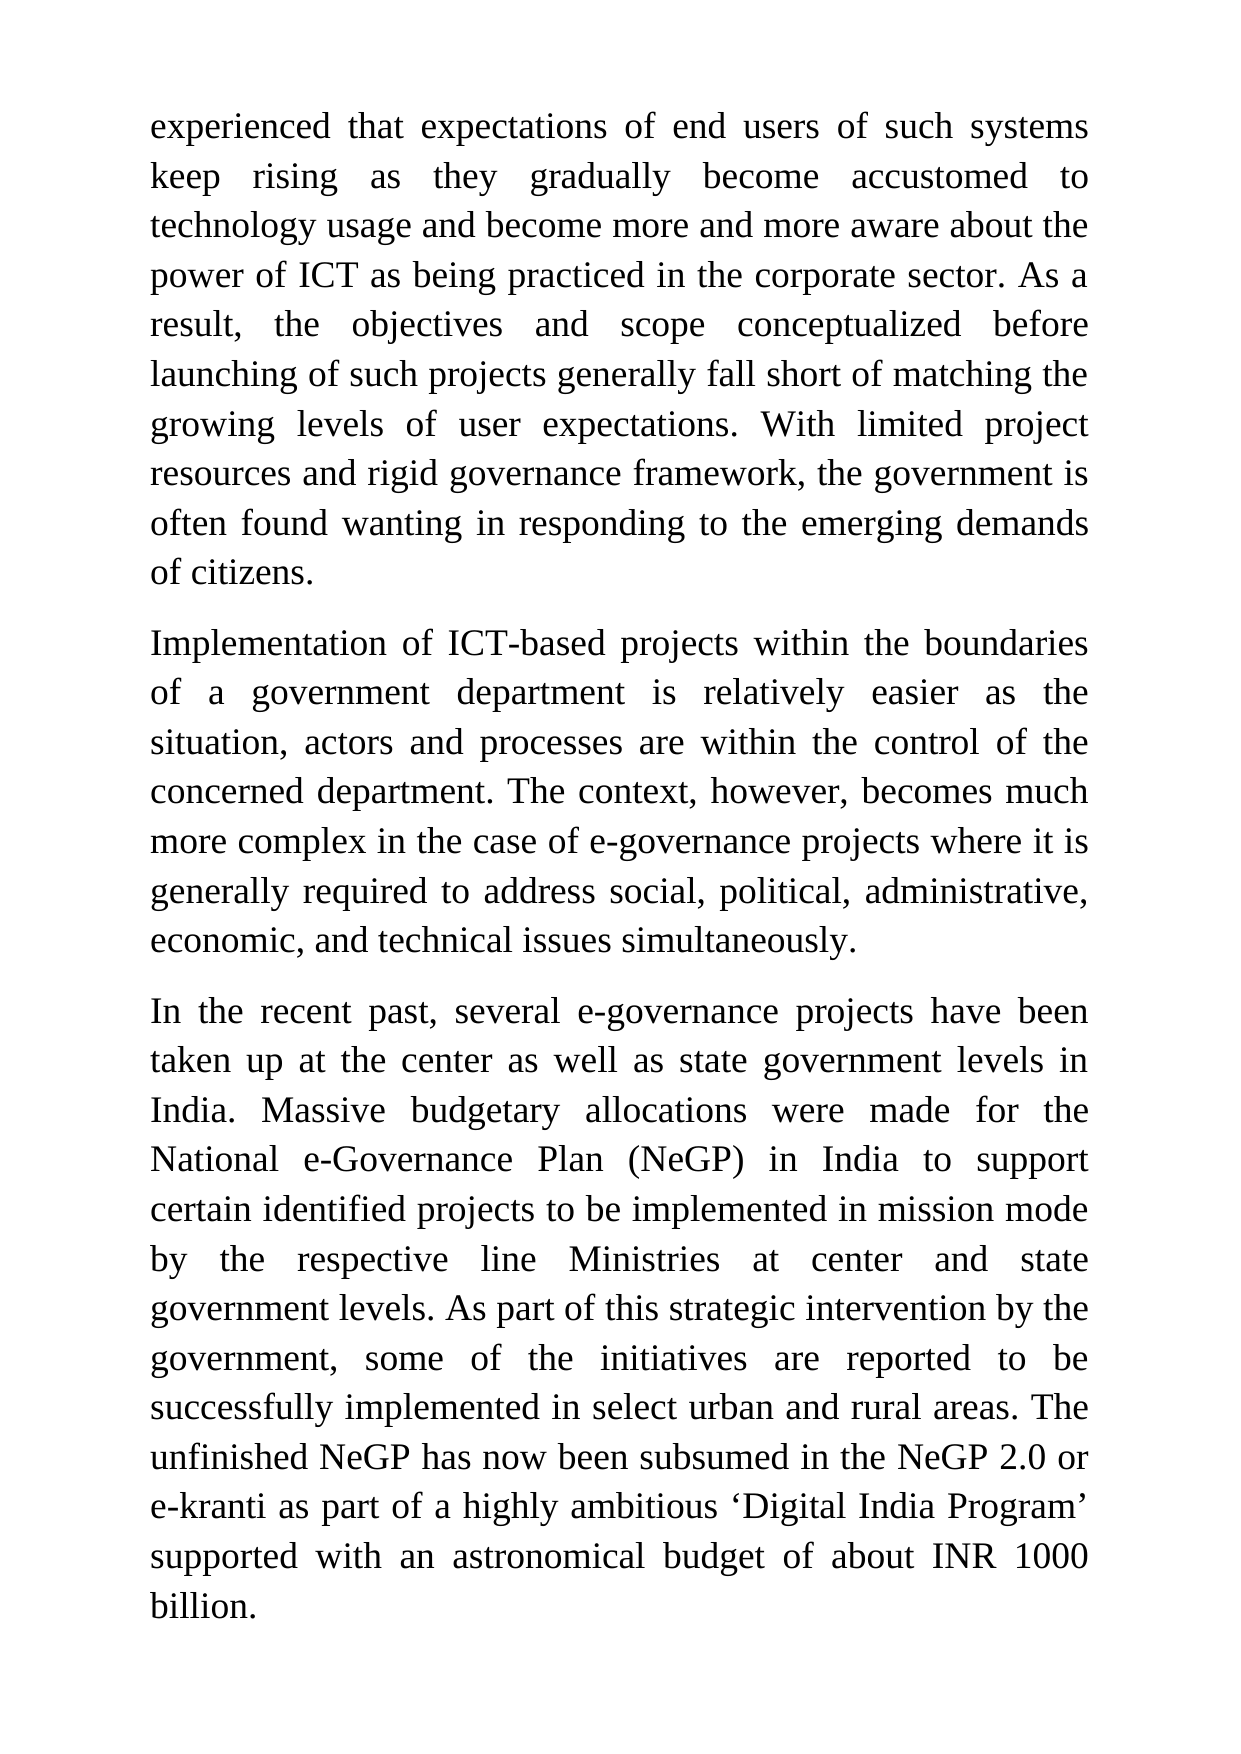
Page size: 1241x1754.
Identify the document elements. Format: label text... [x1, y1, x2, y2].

text experienced that expectations of end users of such systems keep rising as they gradually become accustomed to technology usage and become more and more aware about the power of ICT as being practiced in the corporate sector. As a result, the objectives and scope conceptualized before launching of such projects generally fall short of matching the growing levels of user expectations. With limited project resources and rigid governance framework, the government is often found wanting in responding to the emerging demands of citizens. [150, 103, 1090, 593]
text In the recent past, several e-governance projects have been taken up at the center as well as state government levels in India. Massive budgetary allocations were made for the National e-Governance Plan (NeGP) in India to support certain identified projects to be implemented in mission mode by the respective line Ministries at center and state government levels. As part of this strategic intervention by the government, some of the initiatives are reported to be successfully implemented in select urban and rural areas. The unfinished NeGP has now been subsumed in the NeGP 2.0 or e-kranti as part of a highly ambitious ‘Digital India Program’ supported with an astronomical budget of about INR 1000 billion. [150, 988, 1090, 1626]
text Implementation of ICT-based projects within the boundaries of a government department is relatively easier as the situation, actors and processes are within the control of the concerned department. The context, however, becomes much more complex in the case of e-governance projects where it is generally required to address social, political, administrative, economic, and technical issues simultaneously. [150, 620, 1090, 961]
